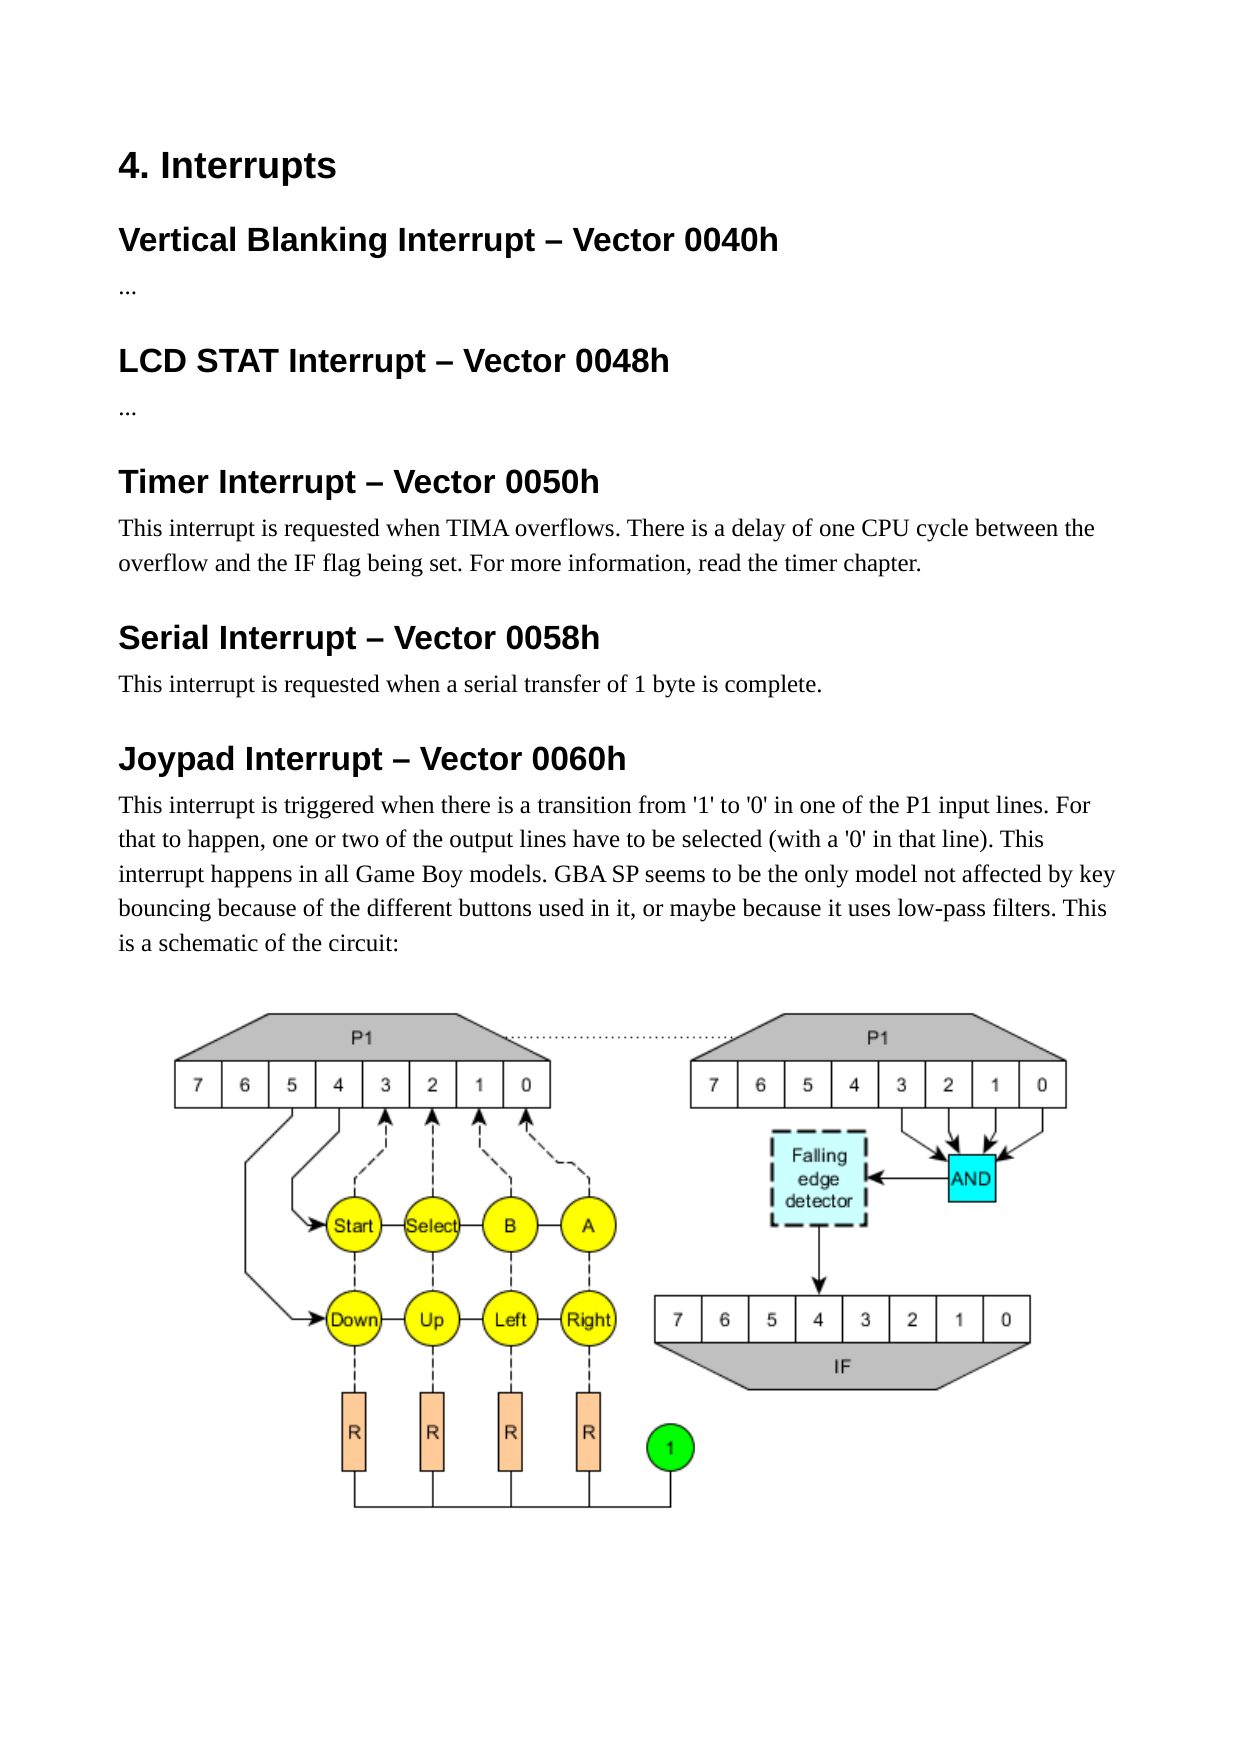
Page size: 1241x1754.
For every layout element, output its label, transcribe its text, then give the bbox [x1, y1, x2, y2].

subtitle Joypad Interrupt – Vector 0060h [118, 739, 1122, 777]
subtitle LCD STAT Interrupt – Vector 0048h [118, 341, 1122, 380]
subtitle Vertical Blanking Interrupt – Vector 0040h [118, 220, 1122, 259]
subtitle Timer Interrupt – Vector 0050h [118, 462, 1122, 501]
subtitle 4. Interrupts [118, 143, 1122, 187]
picture [151, 990, 1089, 1530]
subtitle Serial Interrupt – Vector 0058h [118, 618, 1122, 656]
text ... [118, 271, 1122, 300]
text This interrupt is requested when TIMA overflows. There is a delay of one CPU cycle between the overflow and the IF flag being set. For more information, read the timer chapter. [118, 513, 1122, 577]
text This interrupt is triggered when there is a transition from '1' to '0' in one of the P1 input lines. For that to happen, one or two of the output lines have to be selected (with a '0' in that line). This interrupt happens in all Game Boy models. GBA SP seems to be the only model not affected by key bouncing because of the different buttons used in it, or maybe because it uses low-pass filters. This is a schematic of the circuit: [118, 790, 1122, 957]
text ... [118, 392, 1122, 421]
text This interrupt is requested when a serial transfer of 1 byte is complete. [118, 669, 1122, 698]
